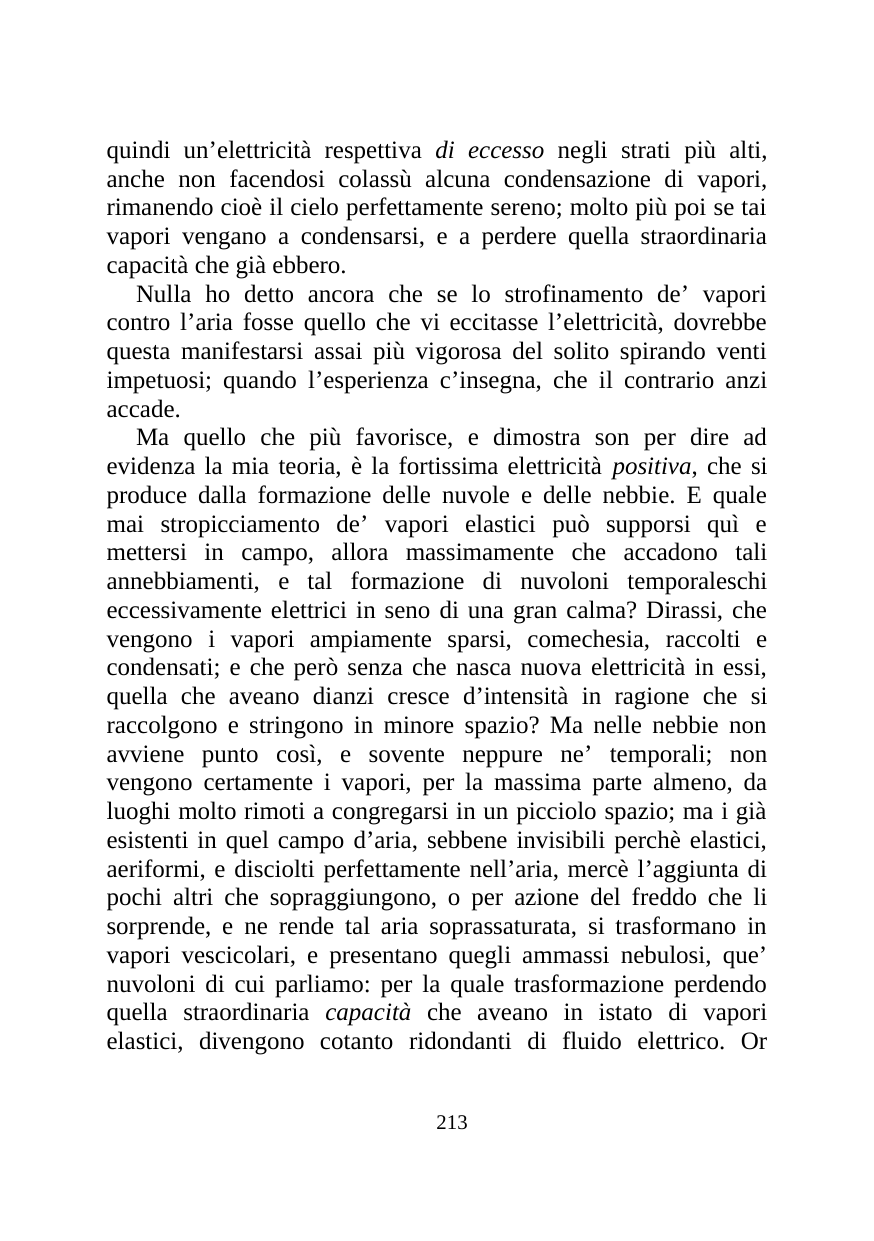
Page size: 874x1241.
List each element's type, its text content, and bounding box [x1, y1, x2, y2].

text Ma quello che più favorisce, e dimostra son per dire ad evidenza la mia teoria, è la fortissima elettricità positiva, che si produce dalla formazione delle nuvole e delle nebbie. E quale mai stropicciamento de’ vapori elastici può supporsi quì e mettersi in campo, allora massimamente che accadono tali annebbiamenti, e tal formazione di nuvoloni temporaleschi eccessivamente elettrici in seno di una gran calma? Dirassi, che vengono i vapori ampiamente sparsi, comechesia, raccolti e condensati; e che però senza che nasca nuova elettricità in essi, quella che aveano dianzi cresce d’intensità in ragione che si raccolgono e stringono in minore spazio? Ma nelle nebbie non avviene punto così, e sovente neppure ne’ temporali; non vengono certamente i vapori, per la massima parte almeno, da luoghi molto rimoti a congregarsi in un picciolo spazio; ma i già esistenti in quel campo d’aria, sebbene invisibili perchè elastici, aeriformi, e disciolti perfettamente nell’aria, mercè l’aggiunta di pochi altri che sopraggiungono, o per azione del freddo che li sorprende, e ne rende tal aria soprassaturata, si trasformano in vapori vescicolari, e presentano quegli ammassi nebulosi, que’ nuvoloni di cui parliamo: per la quale trasformazione perdendo quella straordinaria capacità che aveano in istato di vapori elastici, divengono cotanto ridondanti di fluido elettrico. Or [106, 422, 768, 1055]
text quindi un’elettricità respettiva di eccesso negli strati più alti, anche non facendosi colassù alcuna condensazione di vapori, rimanendo cioè il cielo perfettamente sereno; molto più poi se tai vapori vengano a condensarsi, e a perdere quella straordinaria capacità che già ebbero. [106, 135, 768, 279]
text Nulla ho detto ancora che se lo strofinamento de’ vapori contro l’aria fosse quello che vi eccitasse l’elettricità, dovrebbe questa manifestarsi assai più vigorosa del solito spirando venti impetuosi; quando l’esperienza c’insegna, che il contrario anzi accade. [106, 279, 768, 422]
